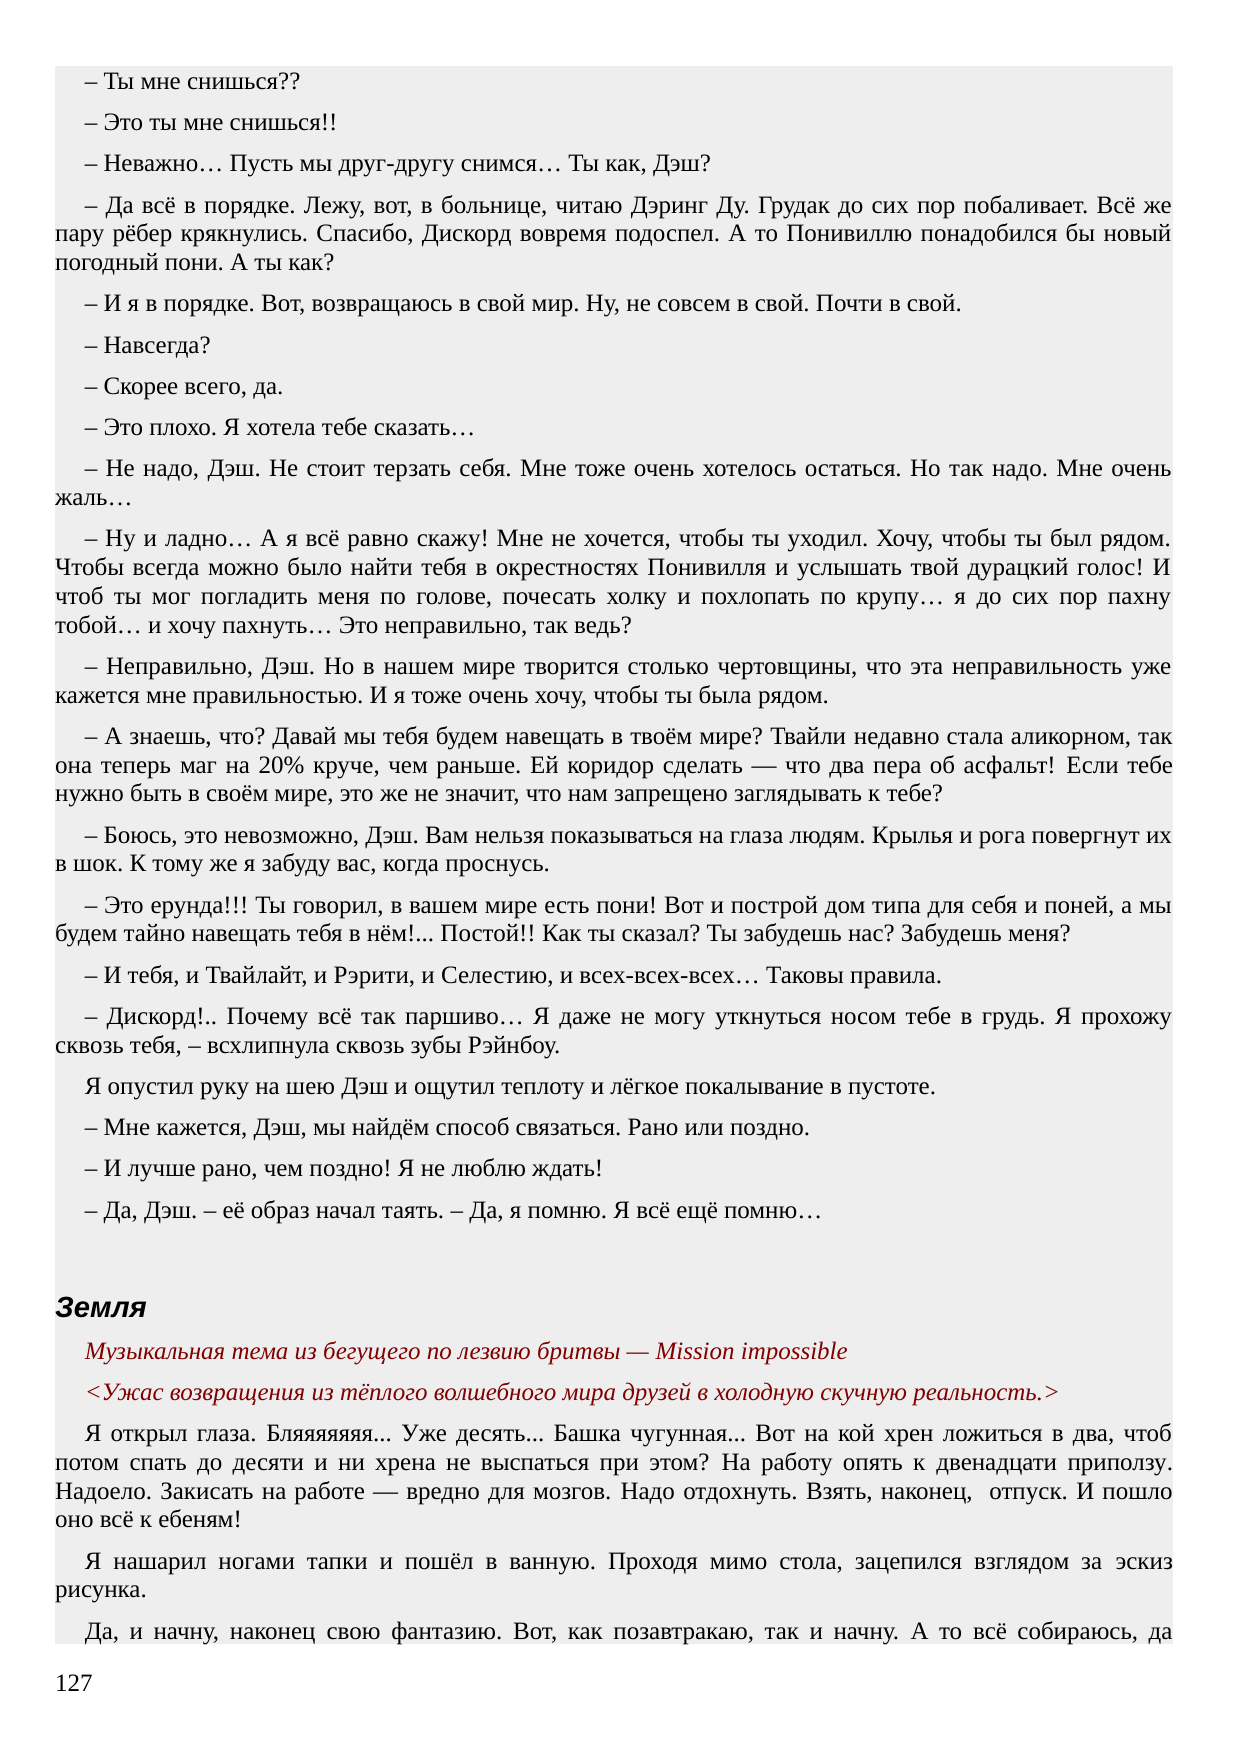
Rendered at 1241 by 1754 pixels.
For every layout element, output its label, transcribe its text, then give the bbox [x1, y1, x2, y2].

text – Это плохо. Я хотела тебе сказать… [55, 412, 1173, 441]
text – И лучше рано, чем поздно! Я не люблю ждать! [55, 1153, 1173, 1182]
text <Ужас возвращения из тёплого волшебного мира друзей в холодную скучную реальность.> [55, 1377, 1173, 1406]
subtitle Земля [55, 1290, 1173, 1323]
text Музыкальная тема из бегущего по лезвию бритвы — Mission impossible [55, 1336, 1173, 1364]
text – А знаешь, что? Давай мы тебя будем навещать в твоём мире? Твайли недавно стала аликорном, так она теперь маг на 20% круче, чем раньше. Ей коридор сделать — что два пера об асфальт! Если тебе нужно быть в своём мире, это же не значит, что нам запрещено заглядывать к тебе? [55, 721, 1173, 807]
text – Это ерунда!!! Ты говорил, в вашем мире есть пони! Вот и построй дом типа для себя и поней, а мы будем тайно навещать тебя в нём!... Постой!! Как ты сказал? Ты забудешь нас? Забудешь меня? [55, 890, 1173, 947]
text – Да, Дэш. – её образ начал таять. – Да, я помню. Я всё ещё помню… [55, 1195, 1173, 1223]
text – И я в порядке. Вот, возвращаюсь в свой мир. Ну, не совсем в свой. Почти в свой. [55, 288, 1173, 317]
text Да, и начну, наконец свою фантазию. Вот, как позавтракаю, так и начну. А то всё собираюсь, да [55, 1616, 1173, 1644]
text Я опустил руку на шею Дэш и ощутил теплоту и лёгкое покалывание в пустоте. [55, 1071, 1173, 1100]
text Я открыл глаза. Бляяяяяяя... Уже десять... Башка чугунная... Вот на кой хрен ложиться в два, чтоб потом спать до десяти и ни хрена не выспаться при этом? На работу опять к двенадцати приползу. Надоело. Закисать на работе — вредно для мозгов. Надо отдохнуть. Взять, наконец, отпуск. И пошло оно всё к ебеням! [55, 1418, 1173, 1533]
text – Навсегда? [55, 330, 1173, 358]
text – Скорее всего, да. [55, 371, 1173, 400]
text – Дискорд!.. Почему всё так паршиво… Я даже не могу уткнуться носом тебе в грудь. Я прохожу сквозь тебя, – всхлипнула сквозь зубы Рэйнбоу. [55, 1001, 1173, 1058]
text – Не надо, Дэш. Не стоит терзать себя. Мне тоже очень хотелось остаться. Но так надо. Мне очень жаль… [55, 453, 1173, 511]
text – Боюсь, это невозможно, Дэш. Вам нельзя показываться на глаза людям. Крылья и рога повергнут их в шок. К тому же я забуду вас, когда проснусь. [55, 820, 1173, 877]
text – Ну и ладно… А я всё равно скажу! Мне не хочется, чтобы ты уходил. Хочу, чтобы ты был рядом. Чтобы всегда можно было найти тебя в окрестностях Понивилля и услышать твой дурацкий голос! И чтоб ты мог погладить меня по голове, почесать холку и похлопать по крупу… я до сих пор пахну тобой… и хочу пахнуть… Это неправильно, так ведь? [55, 523, 1173, 638]
text – И тебя, и Твайлайт, и Рэрити, и Селестию, и всех-всех-всех… Таковы правила. [55, 960, 1173, 988]
text Я нашарил ногами тапки и пошёл в ванную. Проходя мимо стола, зацепился взглядом за эскиз рисунка. [55, 1546, 1173, 1603]
text – Неправильно, Дэш. Но в нашем мире творится столько чертовщины, что эта неправильность уже кажется мне правильностью. И я тоже очень хочу, чтобы ты была рядом. [55, 651, 1173, 708]
text – Ты мне снишься?? [55, 66, 1173, 95]
text – Неважно… Пусть мы друг-другу снимся… Ты как, Дэш? [55, 148, 1173, 177]
text – Да всё в порядке. Лежу, вот, в больнице, читаю Дэринг Ду. Грудак до сих пор побаливает. Всё же пару рёбер крякнулись. Спасибо, Дискорд вовремя подоспел. А то Понивиллю понадобился бы новый погодный пони. А ты как? [55, 190, 1173, 276]
text – Мне кажется, Дэш, мы найдём способ связаться. Рано или поздно. [55, 1112, 1173, 1141]
text – Это ты мне снишься!! [55, 107, 1173, 136]
